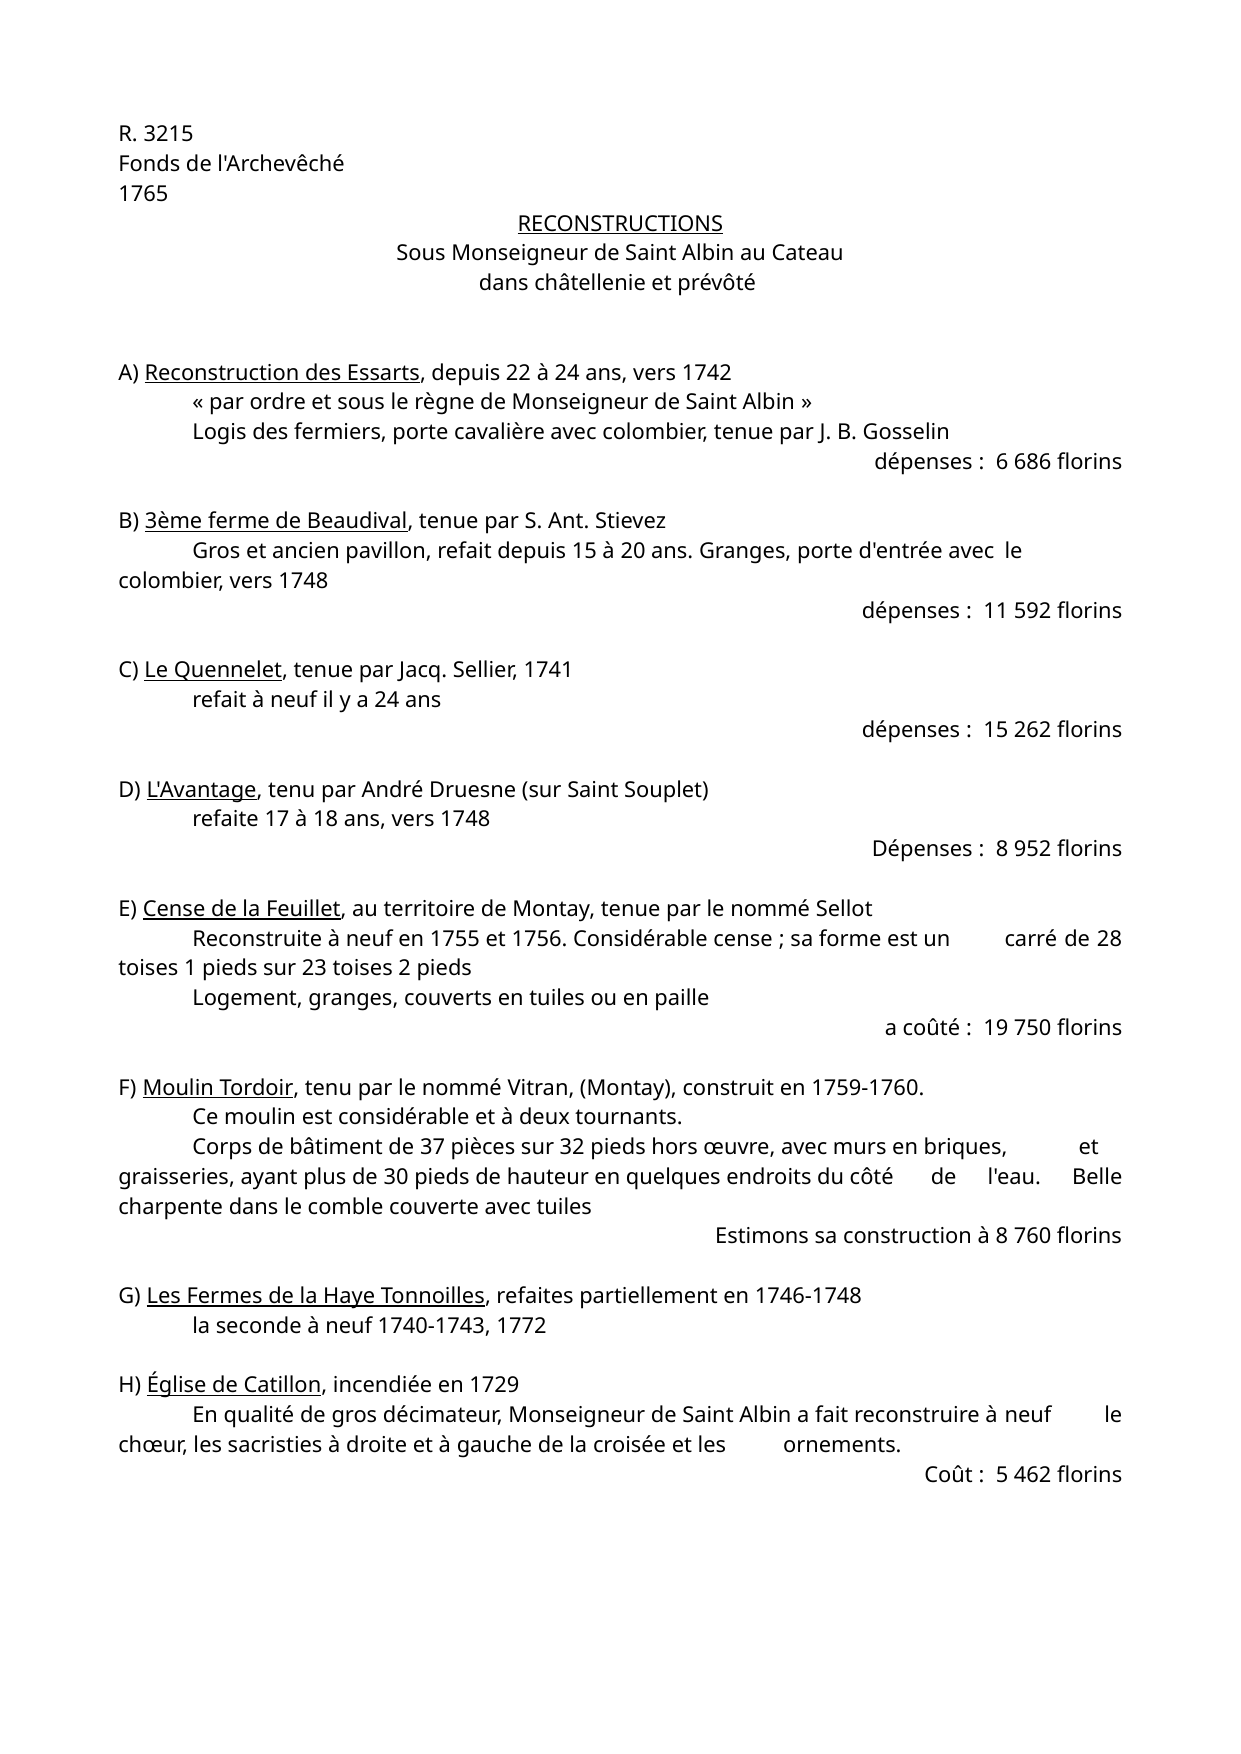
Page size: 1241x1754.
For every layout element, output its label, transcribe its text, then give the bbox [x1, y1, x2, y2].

text En qualité de gros décimateur, Monseigneur de Saint Albin a fait reconstruire à neuf le chœur, les sacristies à droite et à gauche de la croisée et les ornements. [118, 1399, 1122, 1459]
text Estimons sa construction à 8 760 florins [118, 1220, 1122, 1250]
text Gros et ancien pavillon, refait depuis 15 à 20 ans. Granges, porte d'entrée avec le colombier, vers 1748 [118, 535, 1122, 595]
text « par ordre et sous le règne de Monseigneur de Saint Albin » [118, 386, 1122, 416]
text dépenses : 6 686 florins [118, 446, 1122, 476]
text dans châtellenie et prévôté [118, 267, 1122, 297]
text H) Église de Catillon, incendiée en 1729 [118, 1369, 1122, 1399]
text C) Le Quennelet, tenue par Jacq. Sellier, 1741 [118, 654, 1122, 684]
text la seconde à neuf 1740-1743, 1772 [118, 1310, 1122, 1339]
text refaite 17 à 18 ans, vers 1748 [118, 803, 1122, 833]
text Ce moulin est considérable et à deux tournants. [118, 1101, 1122, 1131]
text A) Reconstruction des Essarts, depuis 22 à 24 ans, vers 1742 [118, 356, 1122, 386]
text 1765 [118, 178, 1122, 207]
text Corps de bâtiment de 37 pièces sur 32 pieds hors œuvre, avec murs en briques, et graisseries, ayant plus de 30 pieds de hauteur en quelques endroits du côté de l'eau. Belle charpente dans le comble couverte avec tuiles [118, 1131, 1122, 1220]
text refait à neuf il y a 24 ans [118, 684, 1122, 714]
text Coût : 5 462 florins [118, 1459, 1122, 1488]
text G) Les Fermes de la Haye Tonnoilles, refaites partiellement en 1746-1748 [118, 1280, 1122, 1310]
text D) L'Avantage, tenu par André Druesne (sur Saint Souplet) [118, 773, 1122, 803]
text dépenses : 15 262 florins [118, 714, 1122, 744]
text RECONSTRUCTIONS [118, 207, 1122, 237]
text a coûté : 19 750 florins [118, 1012, 1122, 1042]
text Sous Monseigneur de Saint Albin au Cateau [118, 237, 1122, 267]
text Dépenses : 8 952 florins [118, 833, 1122, 863]
text Fonds de l'Archevêché [118, 148, 1122, 178]
text dépenses : 11 592 florins [118, 595, 1122, 624]
text Logement, granges, couverts en tuiles ou en paille [118, 982, 1122, 1012]
text F) Moulin Tordoir, tenu par le nommé Vitran, (Montay), construit en 1759-1760. [118, 1071, 1122, 1101]
text Reconstruite à neuf en 1755 et 1756. Considérable cense ; sa forme est un carré de 28 toises 1 pieds sur 23 toises 2 pieds [118, 922, 1122, 982]
text B) 3ème ferme de Beaudival, tenue par S. Ant. Stievez [118, 505, 1122, 535]
text Logis des fermiers, porte cavalière avec colombier, tenue par J. B. Gosselin [118, 416, 1122, 446]
text R. 3215 [118, 118, 1122, 148]
text E) Cense de la Feuillet, au territoire de Montay, tenue par le nommé Sellot [118, 893, 1122, 922]
